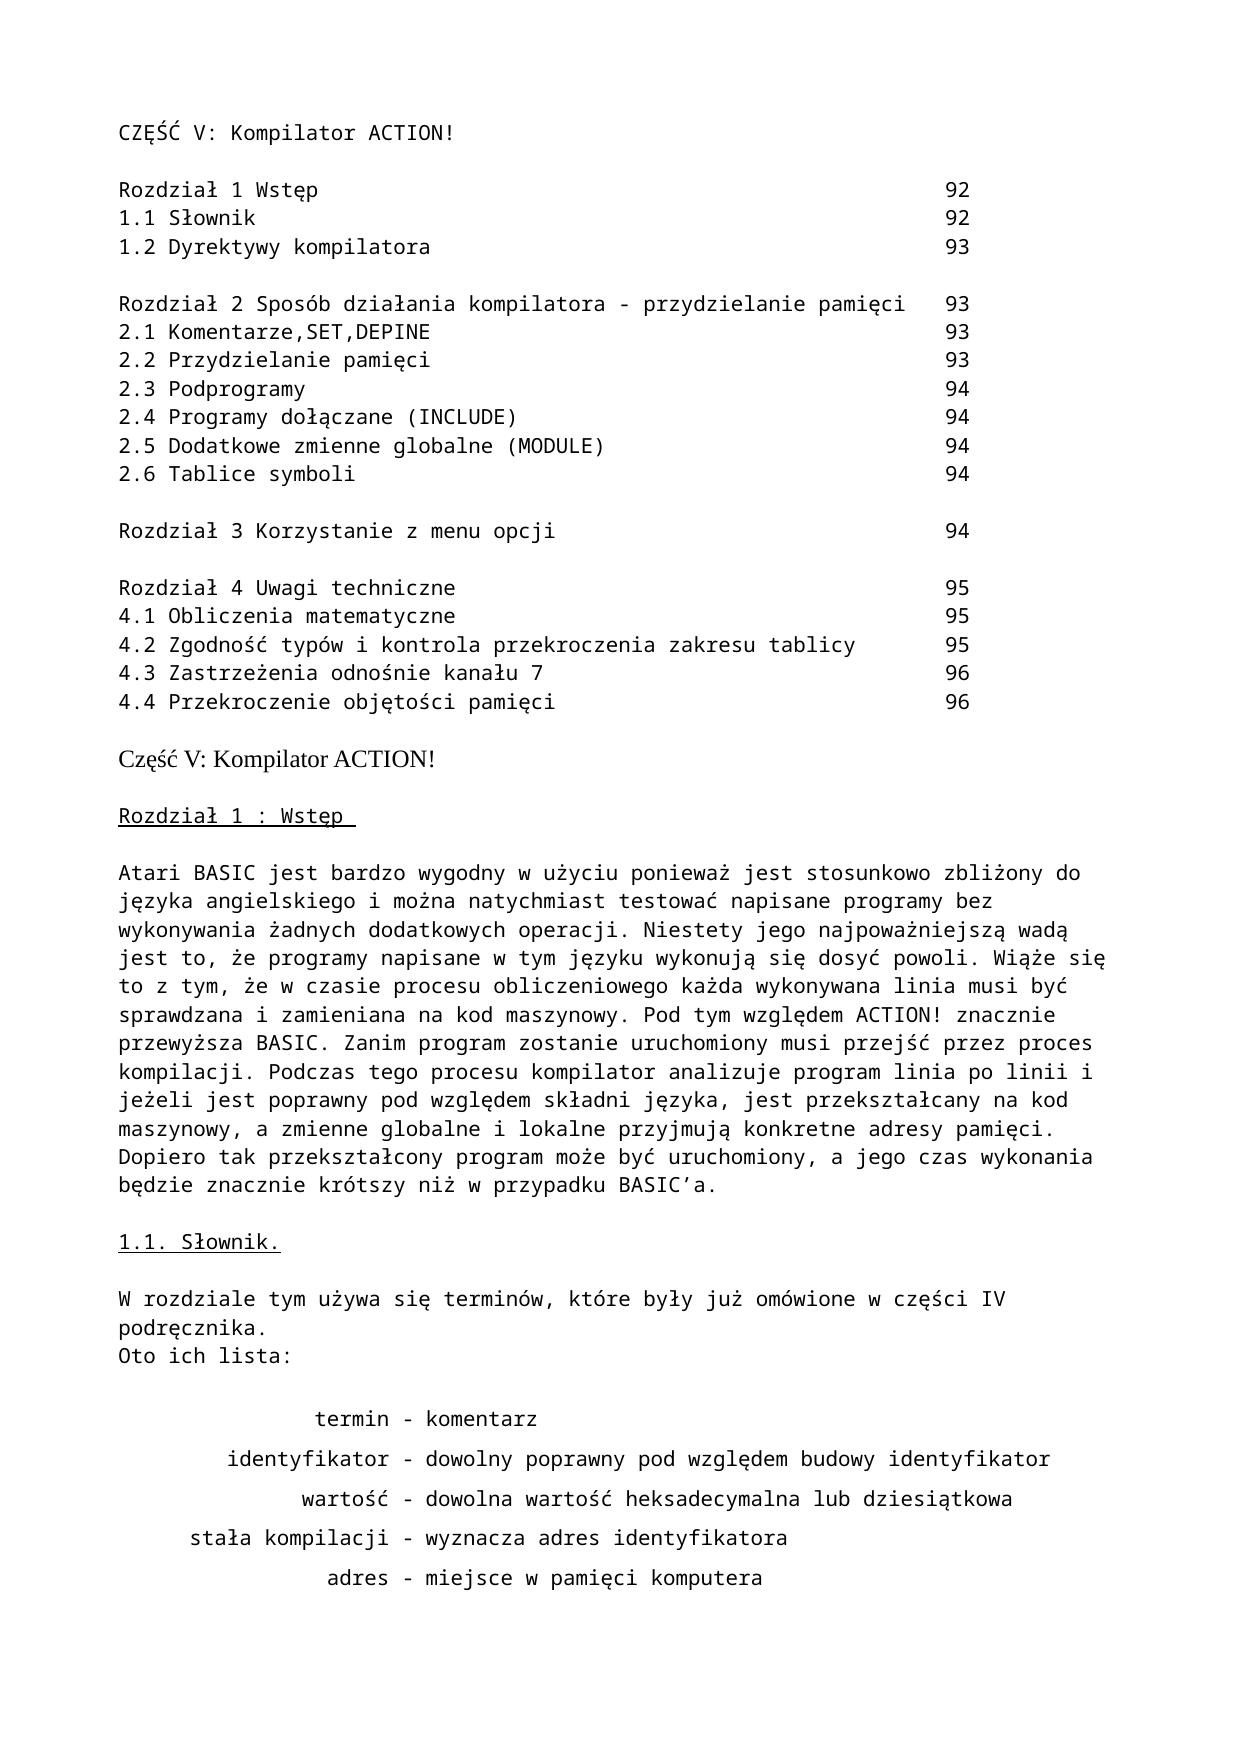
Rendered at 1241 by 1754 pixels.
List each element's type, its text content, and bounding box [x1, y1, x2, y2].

table_header [945, 118, 1122, 147]
table_cell 84 [945, 630, 1122, 658]
table_cell 2.1 Komentarze,SET,DEPINE [118, 317, 945, 346]
table_cell Rozdział 4 Uwagi techniczne [118, 573, 945, 602]
text Atari BASIC jest bardzo wygodny w użyciu ponieważ jest stosunkowo zbliżony do języka angielskiego i można natychmiast testować napisane programy bez wykonywania żadnych dodatkowych operacji. Niestety jego najpoważniejszą wadą jest to, że programy napisane w tym języku wykonują się dosyć powoli. Wiąże się to z tym, że w czasie procesu obliczeniowego każda wykonywana linia musi być sprawdzana i zamieniana na kod maszynowy. Pod tym względem ACTION! znacznie przewyższa BASIC. Zanim program zostanie uruchomiony musi przejść przez proces kompilacji. Podczas tego procesu kompilator analizuje program linia po linii i jeżeli jest poprawny pod względem składni języka, jest przekształcany na kod maszynowy, a zmienne globalne i lokalne przyjmują konkretne adresy pamięci. Dopiero tak przekształcony program może być uruchomiony, a jego czas wykonania będzie znacznie krótszy niż w przypadku BASIC’a. [118, 858, 1122, 1199]
table_cell 81 [945, 346, 1122, 374]
table_cell 2.5 Dodatkowe zmienne globalne (MODULE) [118, 431, 945, 459]
text Rozdział 1 : Wstęp [118, 801, 1122, 829]
table_cell 84 [945, 573, 1122, 602]
table_cell 81 [945, 317, 1122, 346]
table_cell 81 [945, 374, 1122, 402]
table_cell 2.2 Przydzielanie pamięci [118, 346, 945, 374]
table_cell wartość - [118, 1478, 420, 1518]
table_cell 4.3 Zastrzeżenia odnośnie kanału 7 [118, 659, 945, 687]
table_cell 2.4 Programy dołączane (INCLUDE) [118, 403, 945, 431]
table_cell 1.1 Słownik [118, 204, 945, 232]
table_cell [118, 147, 945, 175]
table_cell Rozdział 3 Korzystanie z menu opcji [118, 516, 945, 545]
table_cell 83 [945, 516, 1122, 545]
table_cell 4.2 Zgodność typów i kontrola przekroczenia zakresu tablicy [118, 630, 945, 658]
table_cell 84 [945, 659, 1122, 687]
table_cell 84 [945, 602, 1122, 630]
table_cell 2.6 Tablice symboli [118, 459, 945, 488]
table_cell 2.3 Podprogramy [118, 374, 945, 402]
table_cell 81 [945, 403, 1122, 431]
table_cell 4.4 Przekroczenie objętości pamięci [118, 687, 945, 715]
text W rozdziale tym używa się terminów, które były już omówione w części IV podręcznika. [118, 1284, 1122, 1341]
table_cell [118, 488, 945, 516]
table_cell 80 [945, 204, 1122, 232]
table_cell [945, 545, 1122, 573]
table_cell identyfikator - [118, 1438, 420, 1478]
table_header komentarz [420, 1398, 1123, 1438]
table_cell [118, 545, 945, 573]
table_cell [945, 488, 1122, 516]
table_cell [945, 260, 1122, 289]
text 1.1. Słownik. [118, 1227, 1122, 1256]
table_cell [118, 260, 945, 289]
table_cell 80 [945, 175, 1122, 203]
text Oto ich lista: [118, 1341, 1122, 1370]
table_cell adres - [118, 1558, 420, 1598]
table_cell stała kompilacji - [118, 1518, 420, 1558]
table_cell 81 [945, 289, 1122, 317]
table_cell 82 [945, 459, 1122, 488]
table_cell 1.2 Dyrektywy kompilatora [118, 232, 945, 260]
table_cell 80 [945, 232, 1122, 260]
table_cell wyznacza adres identyfikatora [420, 1518, 1123, 1558]
table_header CZĘŚĆ V: Kompilator ACTION! [118, 118, 945, 147]
table_cell dowolna wartość heksadecymalna lub dziesiątkowa [420, 1478, 1123, 1518]
table_cell Rozdział 1 Wstęp [118, 175, 945, 203]
table_cell 84 [945, 687, 1122, 715]
table_cell 4.1 Obliczenia matematyczne [118, 602, 945, 630]
table_cell miejsce w pamięci komputera [420, 1558, 1123, 1598]
table_cell 81 [945, 431, 1122, 459]
text Część V: Kompilator ACTION! [118, 744, 1122, 772]
table_header termin - [118, 1398, 420, 1438]
table_cell Rozdział 2 Sposób działania kompilatora - przydzielanie pamięci [118, 289, 945, 317]
table_cell [945, 147, 1122, 175]
table_cell dowolny poprawny pod względem budowy identyfikator [420, 1438, 1123, 1478]
